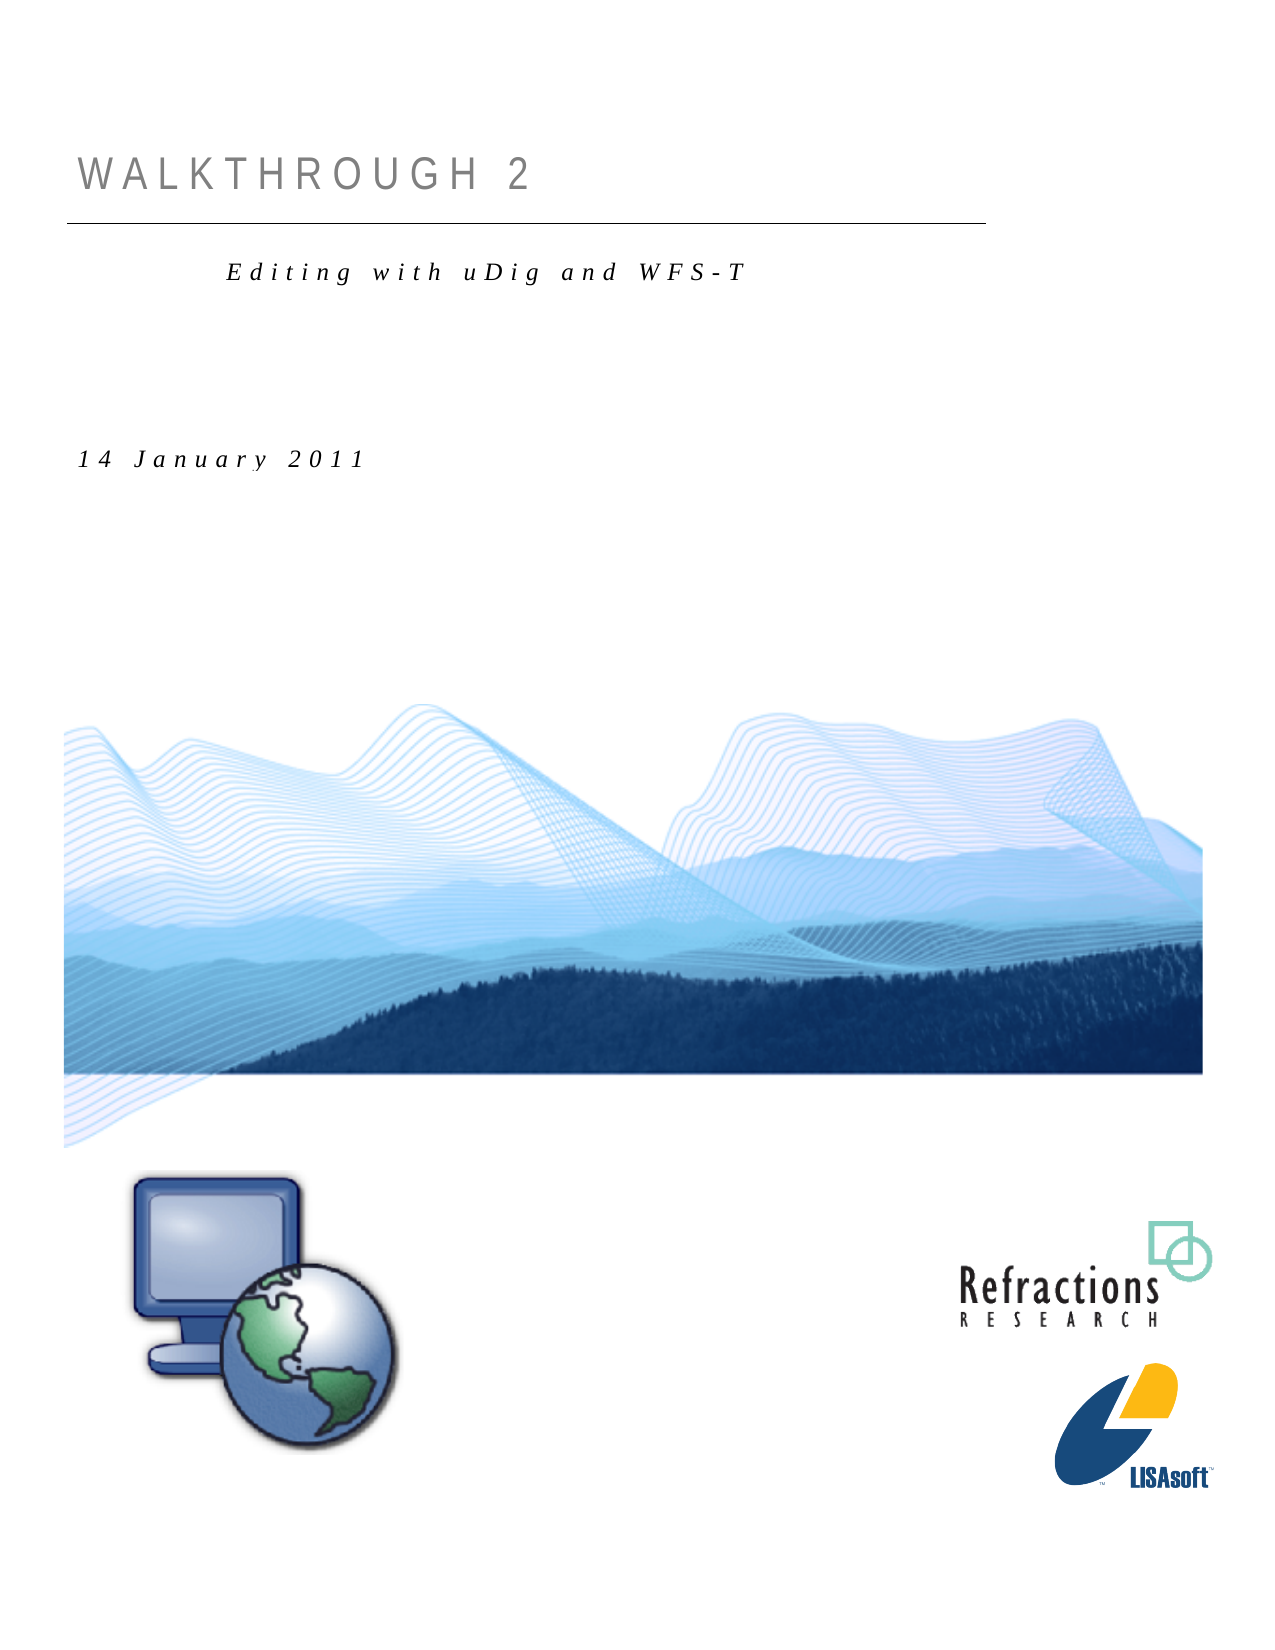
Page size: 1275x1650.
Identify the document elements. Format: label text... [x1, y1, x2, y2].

subtitle 14 January 2011 [77, 435, 508, 471]
title Walkthrough 2 [77, 147, 1170, 199]
picture [960, 1221, 1213, 1328]
picture [77, 1170, 404, 1455]
picture [63, 704, 1203, 1148]
picture [1054, 1363, 1214, 1488]
subtitle Editing with uDig and WFS-T [226, 248, 1161, 285]
